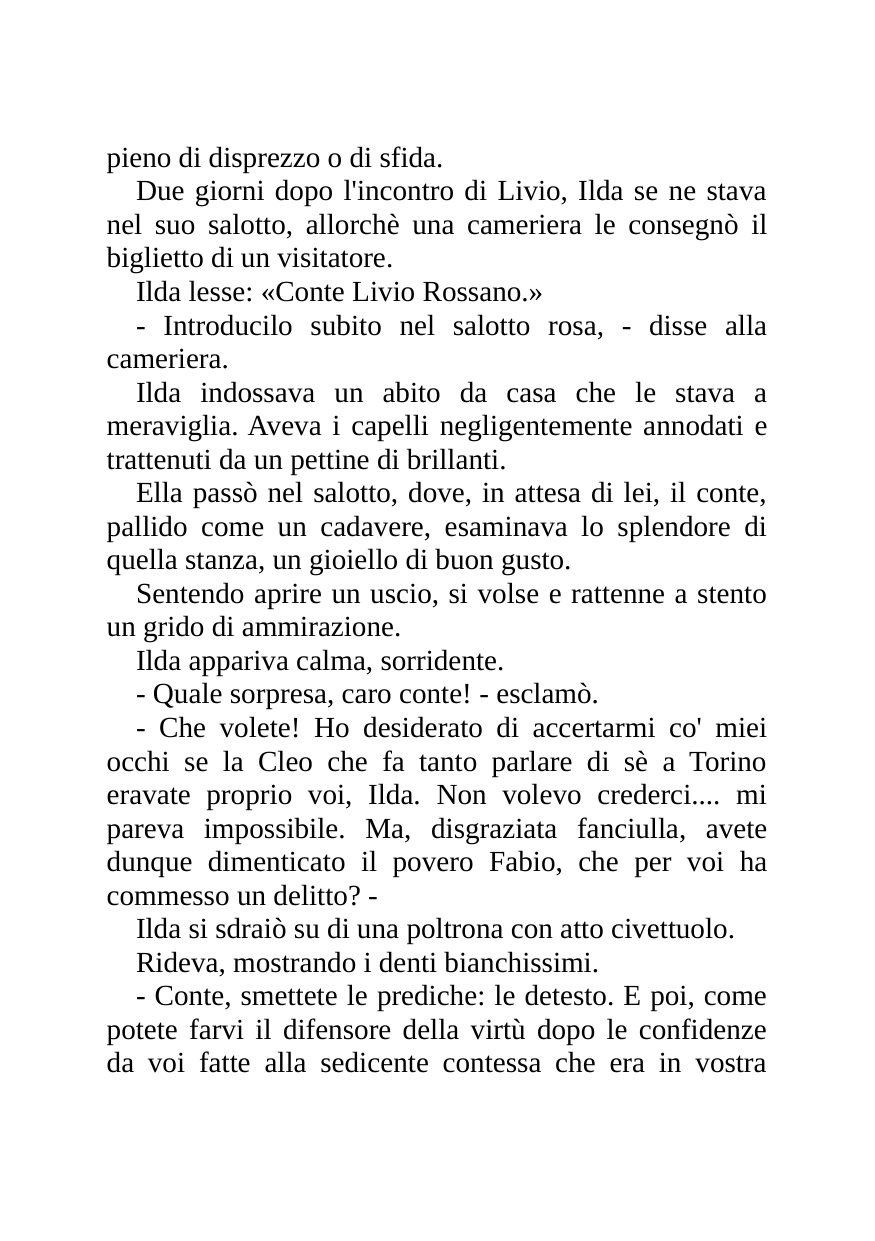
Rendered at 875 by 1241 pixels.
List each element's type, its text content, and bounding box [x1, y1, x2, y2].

text Ilda appariva calma, sorridente. [106, 643, 768, 677]
text Sentendo aprire un uscio, si volse e rattenne a stento un grido di ammirazione. [106, 576, 768, 643]
text Due giorni dopo l'incontro di Livio, Ilda se ne stava nel suo salotto, allorchè una cameriera le consegnò il biglietto di un visitatore. [106, 173, 768, 274]
text Ilda si sdraiò su di una poltrona con atto civettuolo. [106, 911, 768, 945]
text Ilda lesse: «Conte Livio Rossano.» [106, 274, 768, 308]
text - Che volete! Ho desiderato di accertarmi co' miei occhi se la Cleo che fa tanto parlare di sè a Torino eravate proprio voi, Ilda. Non volevo crederci.... mi pareva impossibile. Ma, disgraziata fanciulla, avete dunque dimenticato il povero Fabio, che per voi ha commesso un delitto? - [106, 710, 768, 911]
text - Quale sorpresa, caro conte! - esclamò. [106, 677, 768, 710]
text - Introducilo subito nel salotto rosa, - disse alla cameriera. [106, 308, 768, 375]
text - Conte, smettete le prediche: le detesto. E poi, come potete farvi il difensore della virtù dopo le confidenze da voi fatte alla sedicente contessa che era in vostra [106, 978, 768, 1079]
text pieno di disprezzo o di sfida. [106, 140, 768, 173]
text Ilda indossava un abito da casa che le stava a meraviglia. Aveva i capelli negligentemente annodati e trattenuti da un pettine di brillanti. [106, 375, 768, 475]
text Rideva, mostrando i denti bianchissimi. [106, 945, 768, 978]
text Ella passò nel salotto, dove, in attesa di lei, il conte, pallido come un cadavere, esaminava lo splendore di quella stanza, un gioiello di buon gusto. [106, 475, 768, 576]
